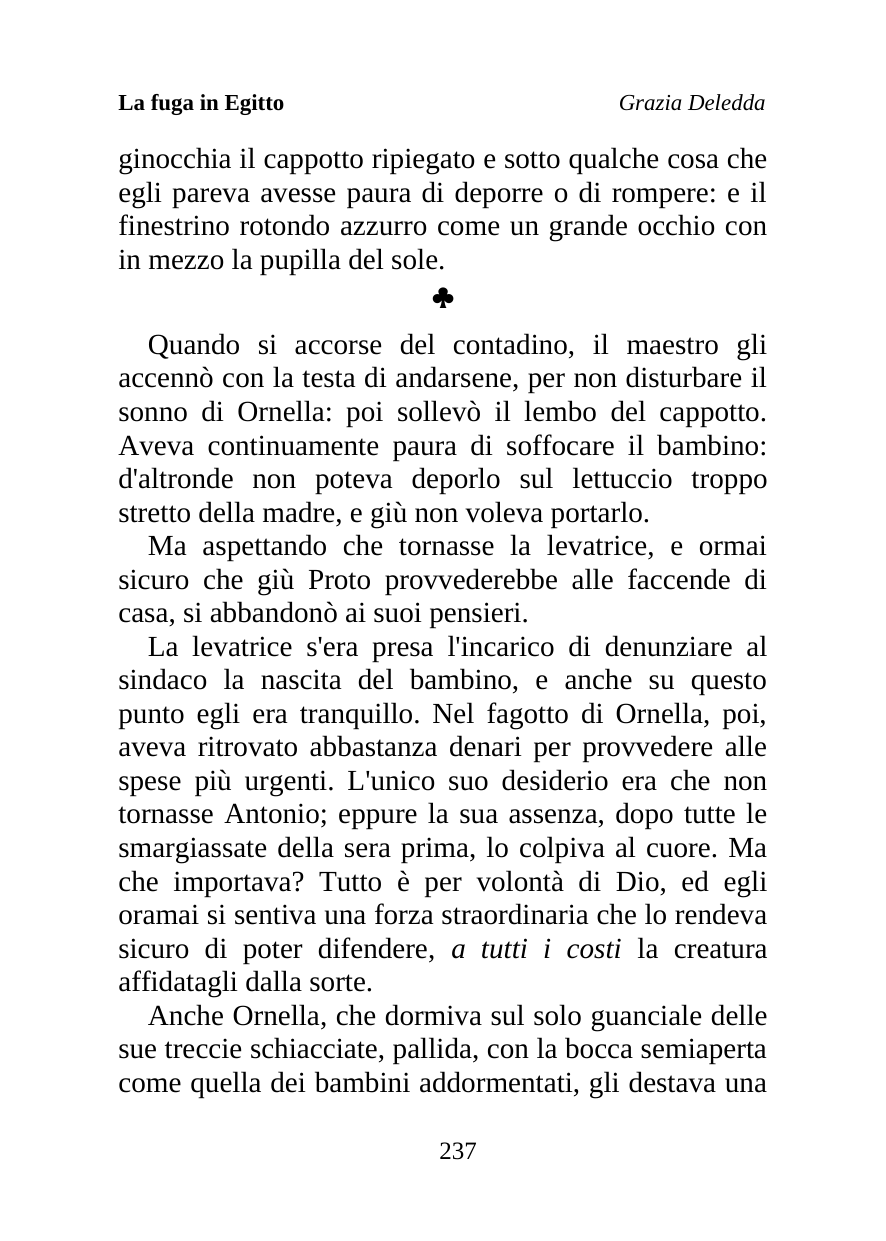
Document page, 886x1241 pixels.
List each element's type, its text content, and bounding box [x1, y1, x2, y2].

text Ma aspettando che tornasse la levatrice, e ormai sicuro che giù Proto provvederebbe alle faccende di casa, si abbandonò ai suoi pensieri. [118, 528, 768, 629]
text  [118, 288, 768, 314]
text ginocchia il cappotto ripiegato e sotto qualche cosa che egli pareva avesse paura di deporre o di rompere: e il finestrino rotondo azzurro come un grande occhio con in mezzo la pupilla del sole. [118, 141, 768, 276]
text La levatrice s'era presa l'incarico di denunziare al sindaco la nascita del bambino, e anche su questo punto egli era tranquillo. Nel fagotto di Ornella, poi, aveva ritrovato abbastanza denari per provvedere alle spese più urgenti. L'unico suo desiderio era che non tornasse Antonio; eppure la sua assenza, dopo tutte le smargiassate della sera prima, lo colpiva al cuore. Ma che importava? Tutto è per volontà di Dio, ed egli oramai si sentiva una forza straordinaria che lo rendeva sicuro di poter difendere, a tutti i costi la creatura affidatagli dalla sorte. [118, 629, 768, 998]
text Quando si accorse del contadino, il maestro gli accennò con la testa di andarsene, per non disturbare il sonno di Ornella: poi sollevò il lembo del cappotto. Aveva continuamente paura di soffocare il bambino: d'altronde non poteva deporlo sul lettuccio troppo stretto della madre, e giù non voleva portarlo. [118, 327, 768, 528]
text Anche Ornella, che dormiva sul solo guanciale delle sue treccie schiacciate, pallida, con la bocca semiaperta come quella dei bambini addormentati, gli destava una [118, 998, 768, 1098]
